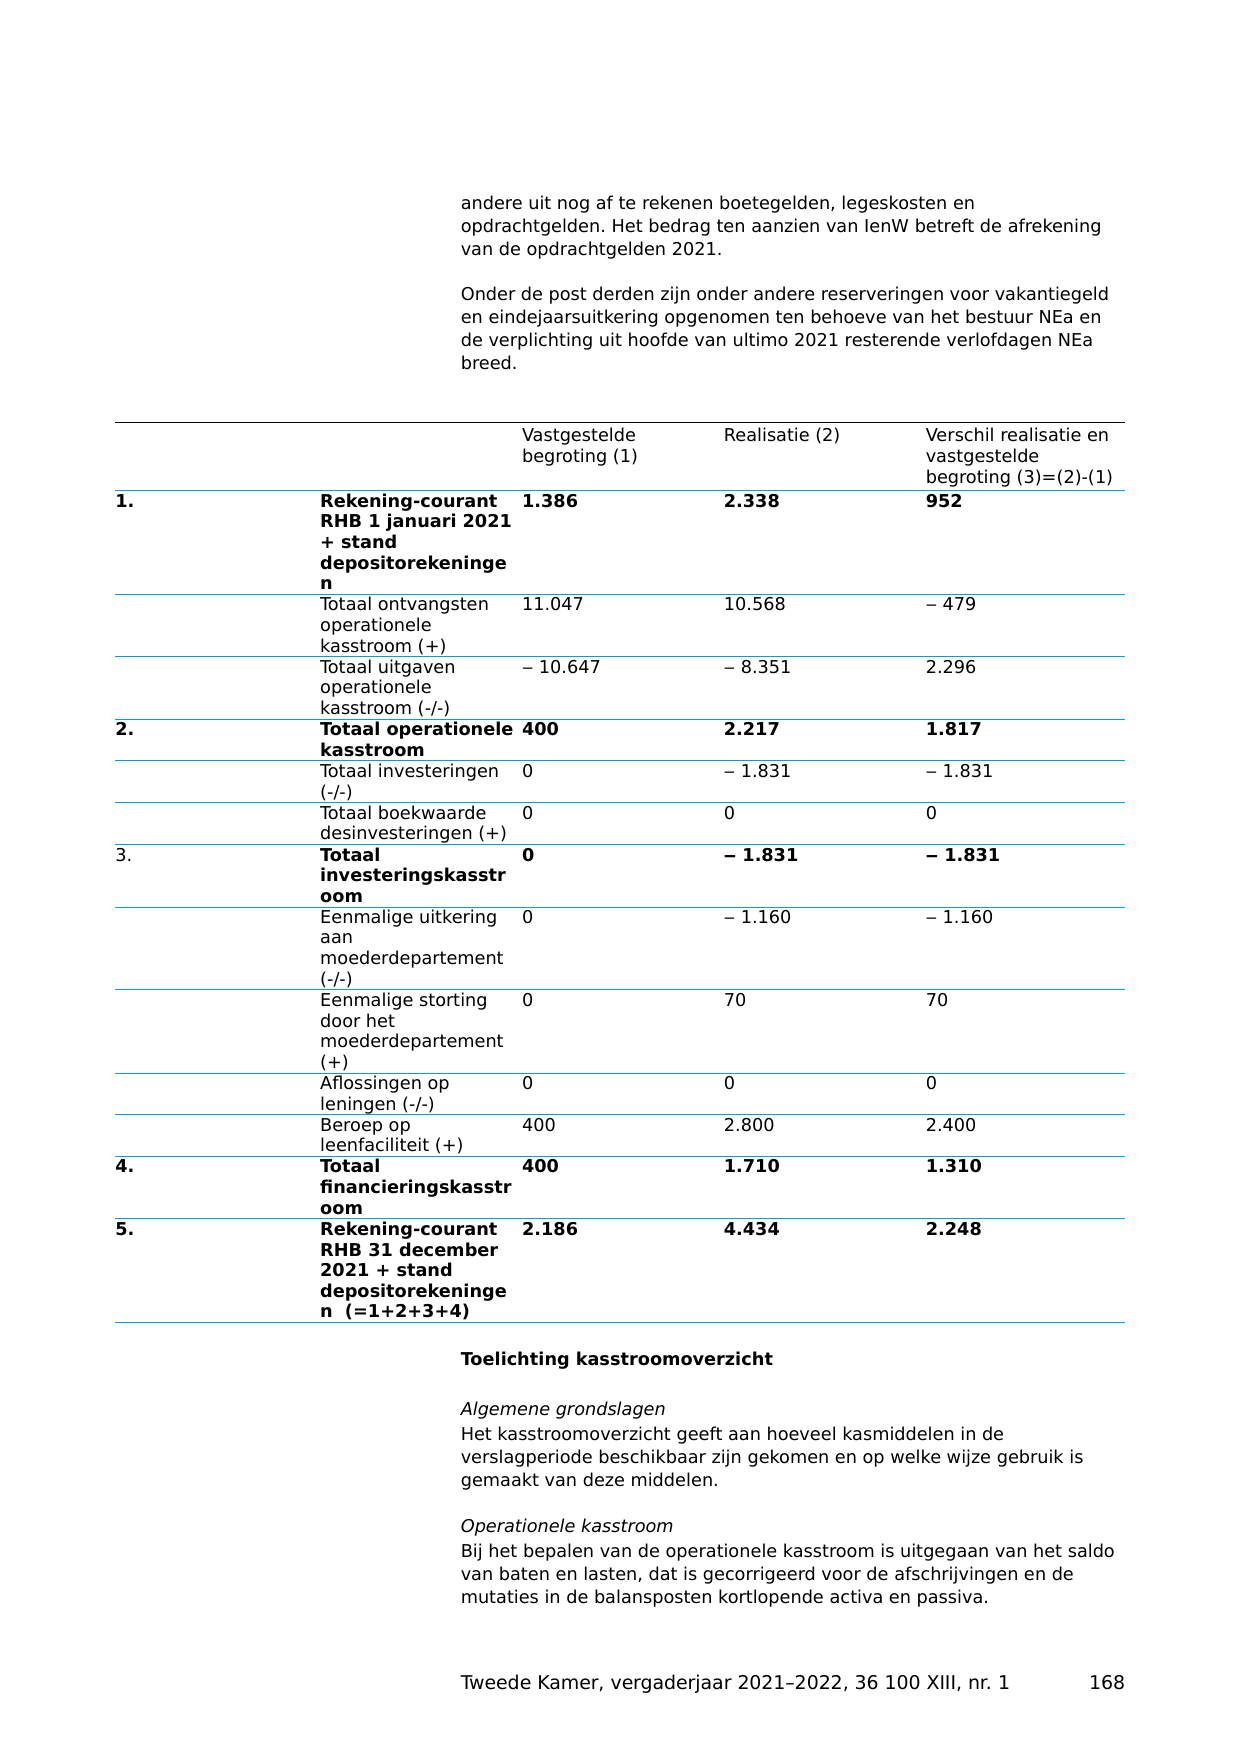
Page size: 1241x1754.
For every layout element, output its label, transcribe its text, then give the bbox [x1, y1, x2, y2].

table_header Tabel 83 Kasstroomoverzicht over het jaar 2021 (bedragen x € 1.000) [115, 397, 1125, 422]
table_cell 70 [923, 990, 1125, 1072]
table_cell 0 [519, 761, 721, 802]
text Operationele kasstroom [461, 1514, 1125, 1537]
table_cell Vastgestelde begroting (1) [519, 423, 721, 490]
table_cell 1.386 [519, 491, 721, 594]
table_cell ‒ 10.647 [519, 657, 721, 719]
table_cell [115, 803, 317, 844]
table_cell 2.248 [923, 1219, 1125, 1322]
table_cell 2.338 [721, 491, 923, 594]
table_cell ‒ 8.351 [721, 657, 923, 719]
table_cell 2. [115, 720, 317, 760]
table_cell 400 [519, 1115, 721, 1156]
table_cell Rekening-courant RHB 31 december 2021 + stand depositorekeningen (=1+2+3+4) [317, 1219, 519, 1322]
table_cell Totaal investeringen (-/-) [317, 761, 519, 802]
table_cell Totaal operationele kasstroom [317, 720, 519, 760]
table_cell 2.800 [721, 1115, 923, 1156]
table_cell 0 [519, 908, 721, 989]
table_cell ‒ 1.831 [721, 845, 923, 906]
table_cell ‒ 1.831 [923, 845, 1125, 906]
table_cell 0 [923, 1074, 1125, 1114]
table_cell 400 [519, 1157, 721, 1218]
table_cell 2.217 [721, 720, 923, 760]
table_cell 2.186 [519, 1219, 721, 1322]
table_cell Rekening-courant RHB 1 januari 2021 + stand depositorekeningen [317, 491, 519, 594]
table_cell 0 [519, 845, 721, 906]
table_cell 2.400 [923, 1115, 1125, 1156]
table_cell ‒ 479 [923, 595, 1125, 656]
table_cell 0 [721, 1074, 923, 1114]
table_cell ‒ 1.831 [721, 761, 923, 802]
table_cell 0 [721, 803, 923, 844]
text andere uit nog af te rekenen boetegelden, legeskosten en opdrachtgelden. Het bedrag ten aanzien van IenW betreft de afrekening van de opdrachtgelden 2021. [461, 191, 1125, 259]
table_cell 1.817 [923, 720, 1125, 760]
table_cell [115, 990, 317, 1072]
table_cell 4. [115, 1157, 317, 1218]
table_cell [317, 423, 519, 490]
table_cell 400 [519, 720, 721, 760]
table_cell 70 [721, 990, 923, 1072]
table_cell 1.710 [721, 1157, 923, 1218]
table_cell 3. [115, 845, 317, 906]
table_cell ‒ 1.160 [721, 908, 923, 989]
table_cell Eenmalige uitkering aan moederdepartement (-/-) [317, 908, 519, 989]
table_cell Realisatie (2) [721, 423, 923, 490]
text Bij het bepalen van de operationele kasstroom is uitgegaan van het saldo van baten en lasten, dat is gecorrigeerd voor de afschrijvingen en de mutaties in de balansposten kortlopende activa en passiva. [461, 1539, 1125, 1608]
table_cell [115, 423, 317, 490]
text Toelichting kasstroomoverzicht [461, 1347, 1125, 1370]
table_cell Totaal boekwaarde desinvesteringen (+) [317, 803, 519, 844]
table_cell 2.296 [923, 657, 1125, 719]
table_cell 10.568 [721, 595, 923, 656]
table_cell Totaal investeringskasstroom [317, 845, 519, 906]
text Het kasstroomoverzicht geeft aan hoeveel kasmiddelen in de verslagperiode beschikbaar zijn gekomen en op welke wijze gebruik is gemaakt van deze middelen. [461, 1422, 1125, 1491]
table_cell 4.434 [721, 1219, 923, 1322]
table_cell [115, 657, 317, 719]
table_cell 0 [923, 803, 1125, 844]
table_cell [115, 1115, 317, 1156]
table_cell Aflossingen op leningen (-/-) [317, 1074, 519, 1114]
table_cell 952 [923, 491, 1125, 594]
table_cell Eenmalige storting door het moederdepartement (+) [317, 990, 519, 1072]
table_cell ‒ 1.831 [923, 761, 1125, 802]
table_cell Verschil realisatie en vastgestelde begroting (3)=(2)-(1) [923, 423, 1125, 490]
table_cell 11.047 [519, 595, 721, 656]
table_cell 5. [115, 1219, 317, 1322]
table_cell [115, 761, 317, 802]
table_cell Totaal financieringskasstroom [317, 1157, 519, 1218]
text Algemene grondslagen [461, 1397, 1125, 1420]
table_cell Totaal ontvangsten operationele kasstroom (+) [317, 595, 519, 656]
table_cell 1. [115, 491, 317, 594]
table_cell 0 [519, 990, 721, 1072]
text Onder de post derden zijn onder andere reserveringen voor vakantiegeld en eindejaarsuitkering opgenomen ten behoeve van het bestuur NEa en de verplichting uit hoofde van ultimo 2021 resterende verlofdagen NEa breed. [461, 282, 1125, 374]
table_cell 0 [519, 1074, 721, 1114]
table_cell [115, 1074, 317, 1114]
table_cell [115, 595, 317, 656]
table_cell Totaal uitgaven operationele kasstroom (-/-) [317, 657, 519, 719]
table_cell 0 [519, 803, 721, 844]
table_cell ‒ 1.160 [923, 908, 1125, 989]
table_cell 1.310 [923, 1157, 1125, 1218]
table_cell [115, 908, 317, 989]
table_cell Beroep op leenfaciliteit (+) [317, 1115, 519, 1156]
